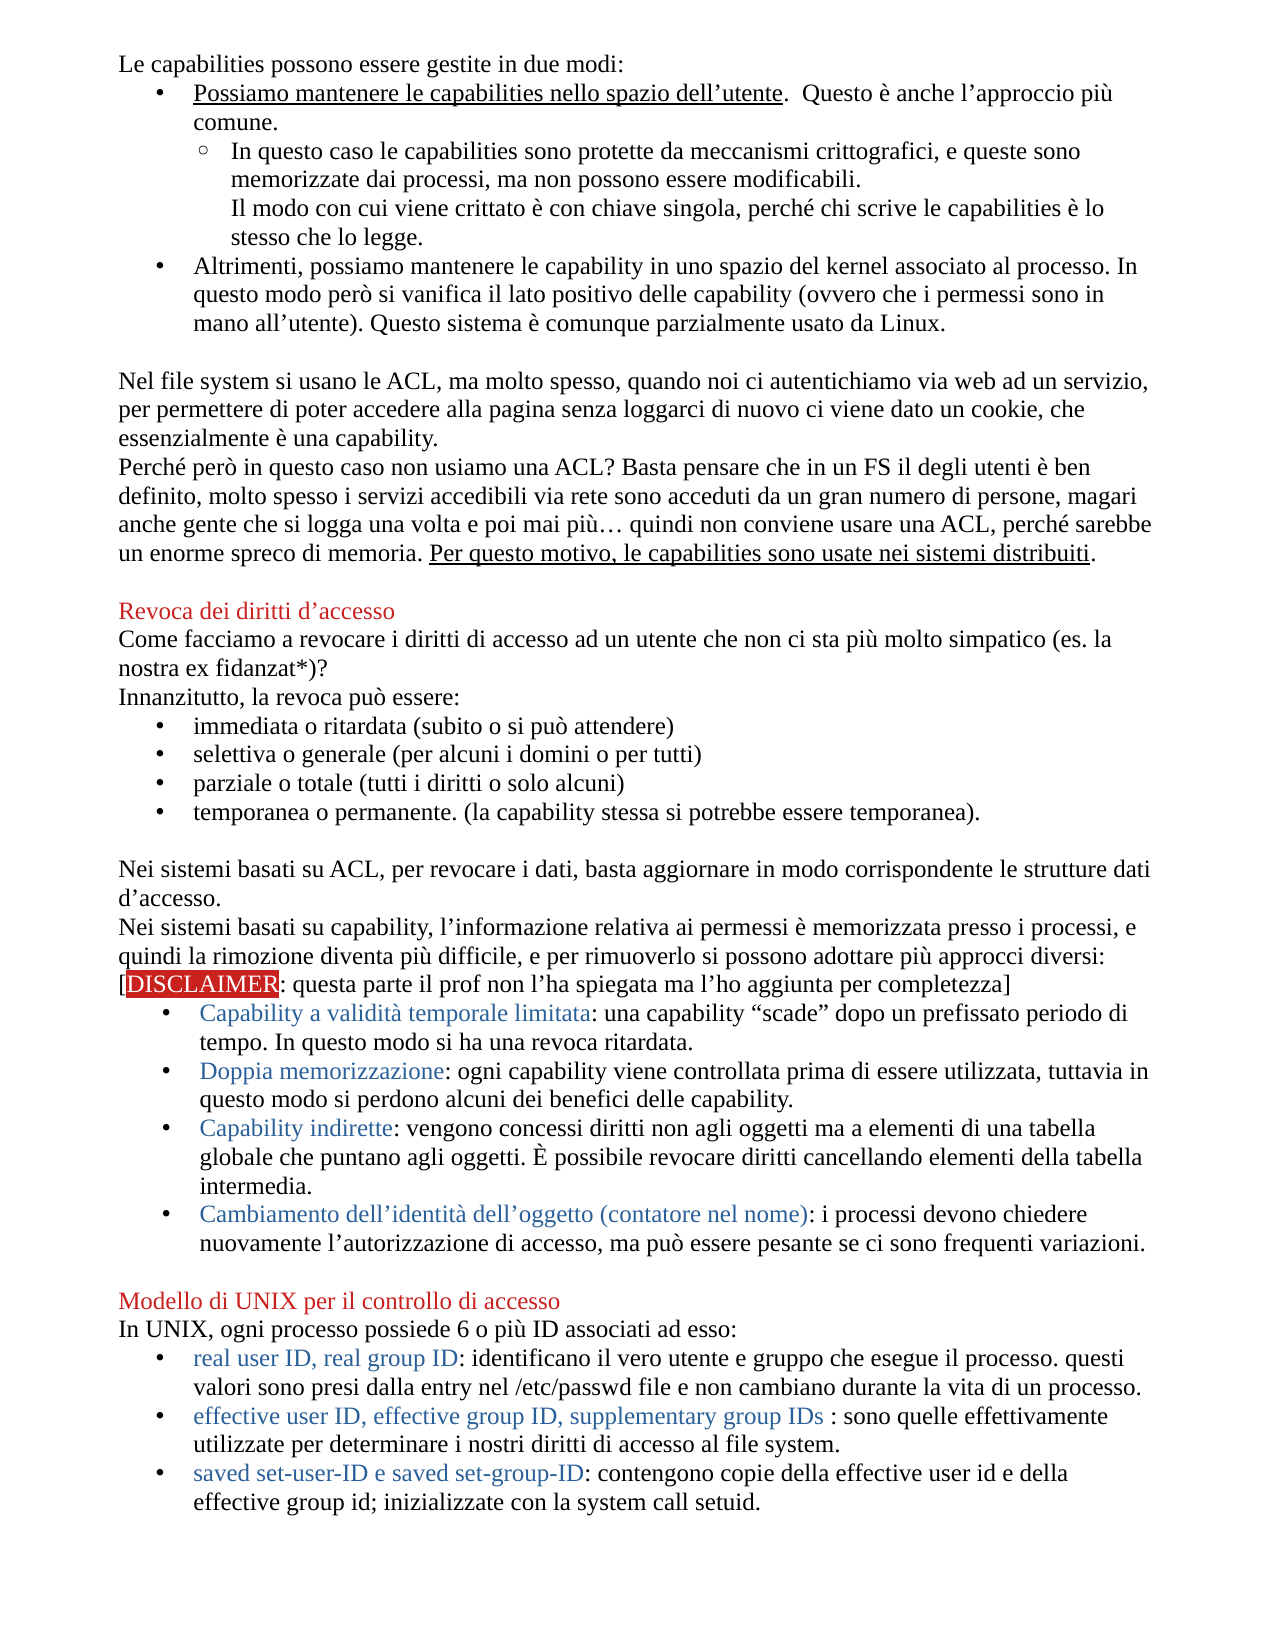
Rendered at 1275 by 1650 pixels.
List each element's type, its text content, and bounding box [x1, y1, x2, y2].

list immediata o ritardata (subito o si può attendere) [156, 711, 1157, 739]
list Capability a validità temporale limitata: una capability “scade” dopo un prefissato periodo di tempo. In questo modo si ha una revoca ritardata. [162, 998, 1157, 1056]
list Capability indirette: vengono concessi diritti non agli oggetti ma a elementi di una tabella globale che puntano agli oggetti. È possibile revocare diritti cancellando elementi della tabella intermedia. [162, 1113, 1157, 1199]
list selettiva o generale (per alcuni i domini o per tutti) [156, 739, 1157, 768]
list effective user ID, effective group ID, supplementary group IDs : sono quelle effettivamente utilizzate per determinare i nostri diritti di accesso al file system. [156, 1401, 1157, 1458]
text Perché però in questo caso non usiamo una ACL? Basta pensare che in un FS il degli utenti è ben definito, molto spesso i servizi accedibili via rete sono acceduti da un gran numero di persone, magari anche gente che si logga una volta e poi mai più… quindi non conviene usare una ACL, perché sarebbe un enorme spreco di memoria. Per questo motivo, le capabilities sono usate nei sistemi distribuiti. [118, 452, 1157, 567]
list temporanea o permanente. (la capability stessa si potrebbe essere temporanea). [156, 797, 1157, 826]
list In questo caso le capabilities sono protette da meccanismi crittografici, e queste sono memorizzate dai processi, ma non possono essere modificabili. [193, 136, 1157, 193]
text Revoca dei diritti d’accesso [118, 596, 1157, 624]
text Nei sistemi basati su capability, l’informazione relativa ai permessi è memorizzata presso i processi, e quindi la rimozione diventa più difficile, e per rimuoverlo si possono adottare più approcci diversi: [118, 912, 1157, 969]
text [DISCLAIMER: questa parte il prof non l’ha spiegata ma l’ho aggiunta per completezza] [118, 969, 1157, 998]
text In UNIX, ogni processo possiede 6 o più ID associati ad esso: [118, 1314, 1157, 1343]
list Altrimenti, possiamo mantenere le capability in uno spazio del kernel associato al processo. In questo modo però si vanifica il lato positivo delle capability (ovvero che i permessi sono in mano all’utente). Questo sistema è comunque parzialmente usato da Linux. [156, 251, 1157, 337]
text Nel file system si usano le ACL, ma molto spesso, quando noi ci autentichiamo via web ad un servizio, per permettere di poter accedere alla pagina senza loggarci di nuovo ci viene dato un cookie, che essenzialmente è una capability. [118, 366, 1157, 452]
list Il modo con cui viene crittato è con chiave singola, perché chi scrive le capabilities è lo stesso che lo legge. [193, 193, 1157, 251]
list real user ID, real group ID: identificano il vero utente e gruppo che esegue il processo. questi valori sono presi dalla entry nel /etc/passwd file e non cambiano durante la vita di un processo. [156, 1343, 1157, 1401]
list parziale o totale (tutti i diritti o solo alcuni) [156, 768, 1157, 797]
text Come facciamo a revocare i diritti di accesso ad un utente che non ci sta più molto simpatico (es. la nostra ex fidanzat*)? [118, 624, 1157, 682]
list saved set-user-ID e saved set-group-ID: contengono copie della effective user id e della effective group id; inizializzate con la system call setuid. [156, 1458, 1157, 1516]
text Nei sistemi basati su ACL, per revocare i dati, basta aggiornare in modo corrispondente le strutture dati d’accesso. [118, 854, 1157, 912]
text Le capabilities possono essere gestite in due modi: [118, 49, 1157, 78]
text Modello di UNIX per il controllo di accesso [118, 1286, 1157, 1314]
text Innanzitutto, la revoca può essere: [118, 682, 1157, 711]
list Doppia memorizzazione: ogni capability viene controllata prima di essere utilizzata, tuttavia in questo modo si perdono alcuni dei benefici delle capability. [162, 1056, 1157, 1113]
list Cambiamento dell’identità dell’oggetto (contatore nel nome): i processi devono chiedere nuovamente l’autorizzazione di accesso, ma può essere pesante se ci sono frequenti variazioni. [162, 1199, 1157, 1257]
list Possiamo mantenere le capabilities nello spazio dell’utente. Questo è anche l’approccio più comune. [156, 78, 1157, 136]
